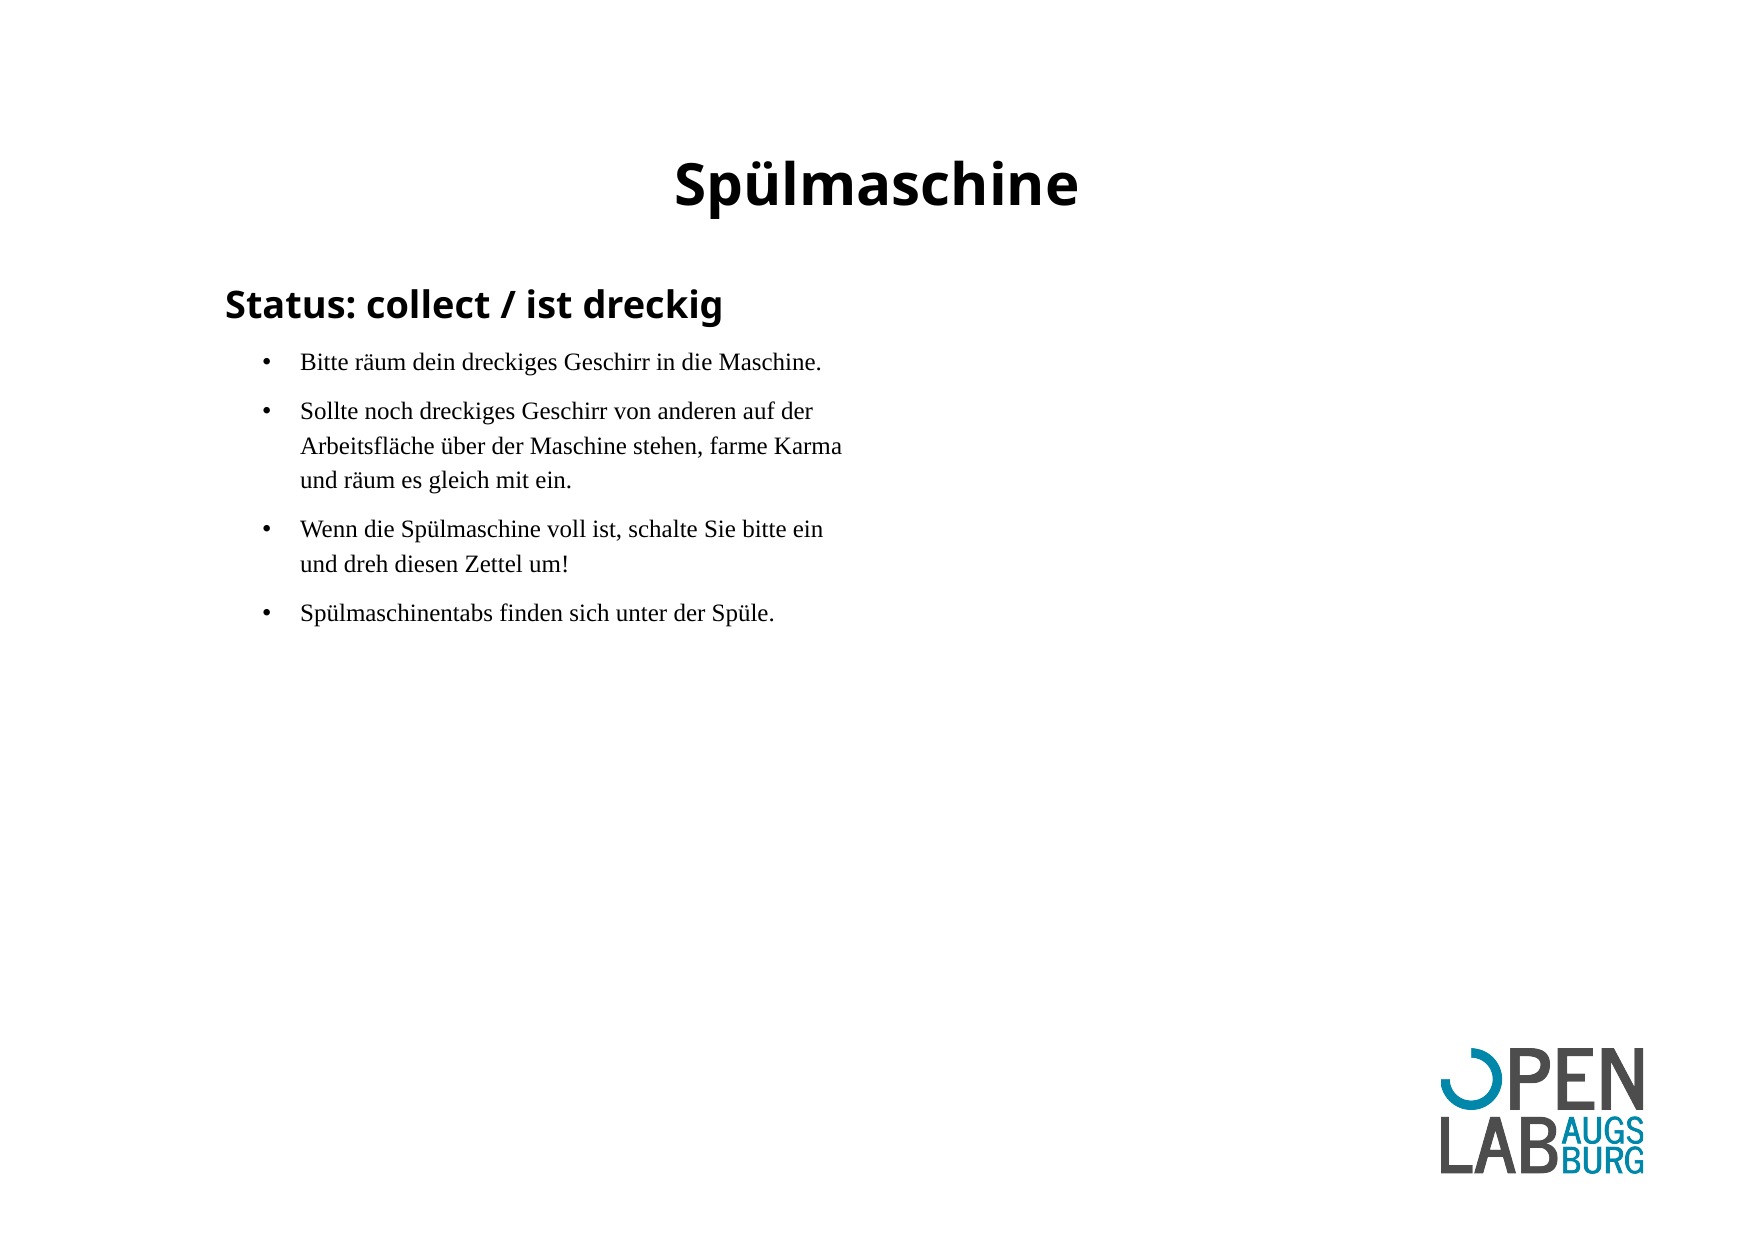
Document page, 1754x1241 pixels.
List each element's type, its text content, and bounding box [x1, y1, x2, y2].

picture [1568, 1151, 1575, 1157]
picture [1611, 1163, 1618, 1174]
picture [1441, 1048, 1644, 1174]
picture [1632, 1120, 1644, 1131]
list Wenn die Spülmaschine voll ist, schalte Sie bitte ein und dreh diesen Zettel um! [262, 514, 863, 578]
picture [1568, 1162, 1576, 1170]
picture [1630, 1150, 1644, 1170]
picture [1611, 1151, 1618, 1158]
list Sollte noch dreckiges Geschirr von anderen auf der Arbeitsfläche über der Maschine stehen, farme Karma und räum es gleich mit ein. [262, 396, 863, 494]
list Spülmaschinentabs finden sich unter der Spüle. [262, 598, 863, 627]
subtitle Status: collect / ist dreckig [225, 278, 863, 329]
list Bitte räum dein dreckiges Geschirr in die Maschine. [262, 347, 863, 376]
picture [1441, 1048, 1492, 1100]
picture [1620, 1157, 1630, 1174]
